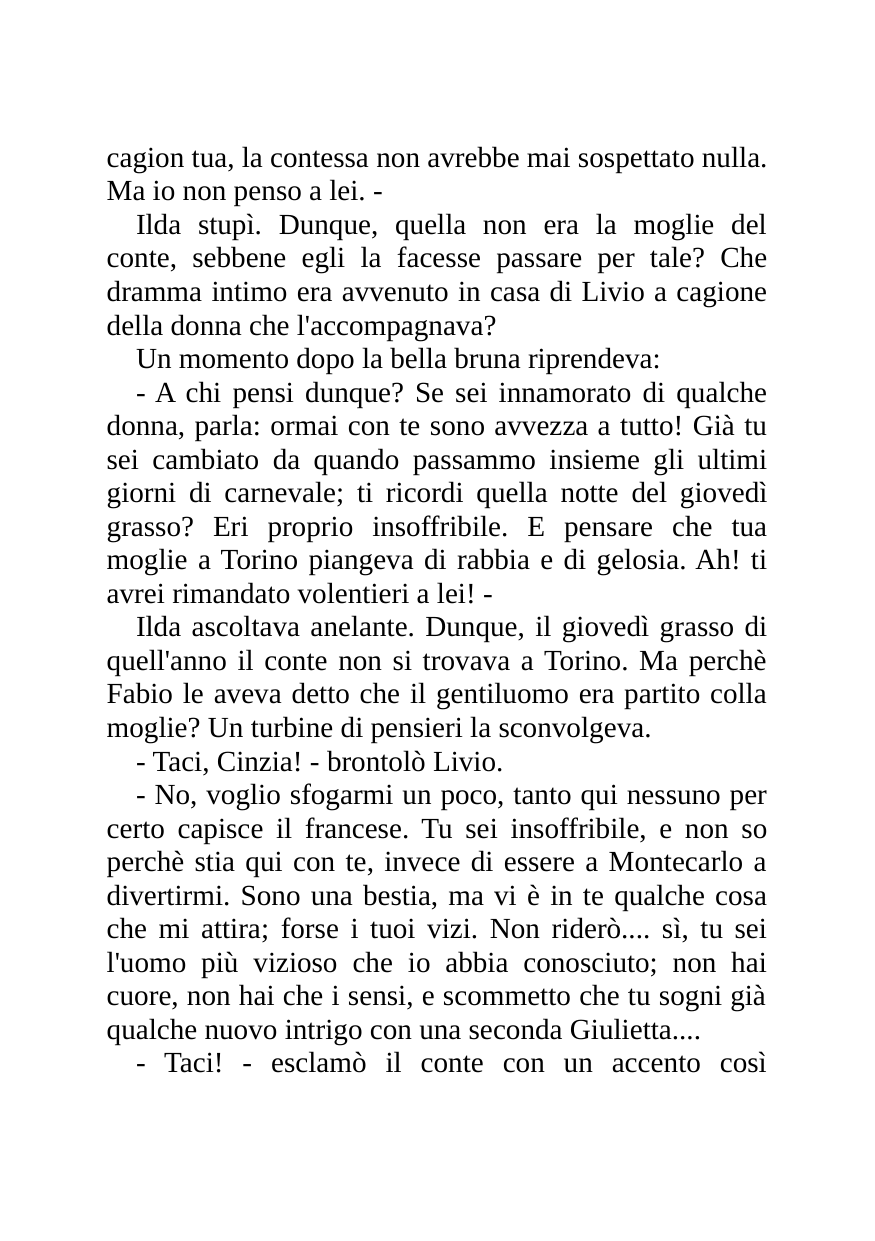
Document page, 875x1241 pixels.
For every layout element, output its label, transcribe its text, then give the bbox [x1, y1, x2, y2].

text Ilda stupì. Dunque, quella non era la moglie del conte, sebbene egli la facesse passare per tale? Che dramma intimo era avvenuto in casa di Livio a cagione della donna che l'accompagnava? [106, 207, 768, 341]
text cagion tua, la contessa non avrebbe mai sospettato nulla. Ma io non penso a lei. - [106, 140, 768, 207]
text - Taci! - esclamò il conte con un accento così [106, 1046, 768, 1079]
text Un momento dopo la bella bruna riprendeva: [106, 341, 768, 375]
text Ilda ascoltava anelante. Dunque, il giovedì grasso di quell'anno il conte non si trovava a Torino. Ma perchè Fabio le aveva detto che il gentiluomo era partito colla moglie? Un turbine di pensieri la sconvolgeva. [106, 609, 768, 744]
text - Taci, Cinzia! - brontolò Livio. [106, 744, 768, 777]
text - No, voglio sfogarmi un poco, tanto qui nessuno per certo capisce il francese. Tu sei insoffribile, e non so perchè stia qui con te, invece di essere a Montecarlo a divertirmi. Sono una bestia, ma vi è in te qualche cosa che mi attira; forse i tuoi vizi. Non riderò.... sì, tu sei l'uomo più vizioso che io abbia conosciuto; non hai cuore, non hai che i sensi, e scommetto che tu sogni già qualche nuovo intrigo con una seconda Giulietta.... [106, 777, 768, 1046]
text - A chi pensi dunque? Se sei innamorato di qualche donna, parla: ormai con te sono avvezza a tutto! Già tu sei cambiato da quando passammo insieme gli ultimi giorni di carnevale; ti ricordi quella notte del giovedì grasso? Eri proprio insoffribile. E pensare che tua moglie a Torino piangeva di rabbia e di gelosia. Ah! ti avrei rimandato volentieri a lei! - [106, 375, 768, 609]
